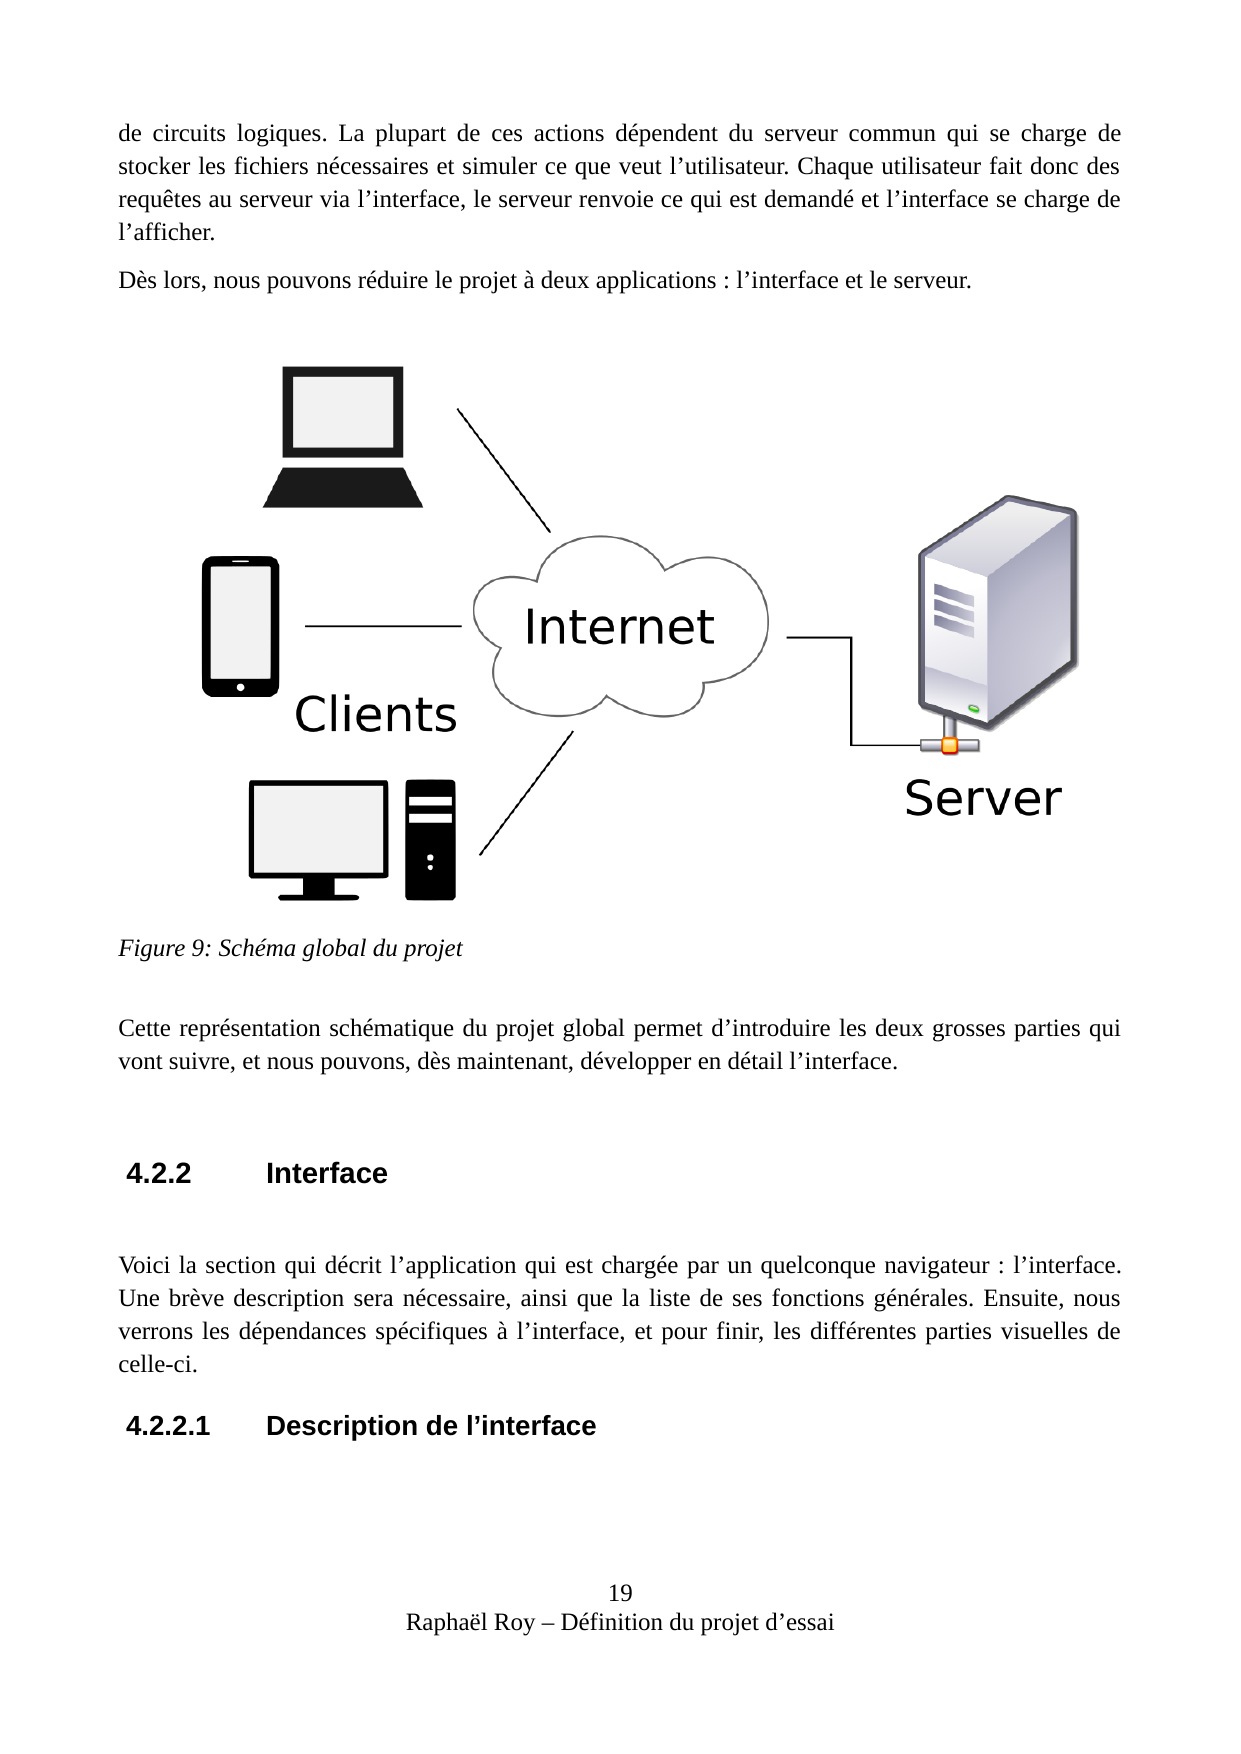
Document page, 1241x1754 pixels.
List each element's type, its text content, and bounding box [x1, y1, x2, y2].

subtitle Interface [118, 1156, 1122, 1190]
subtitle Description de l’interface [118, 1409, 1122, 1441]
text Voici la section qui décrit l’application qui est chargée par un quelconque navigateur : l’interface. Une brève description sera nécessaire, ainsi que la liste de ses fonctions générales. Ensuite, nous verrons les dépendances spécifiques à l’interface, et pour finir, les différentes parties visuelles de celle-ci. [118, 1250, 1122, 1378]
text Cette représentation schématique du projet global permet d’introduire les deux grosses parties qui vont suivre, et nous pouvons, dès maintenant, développer en détail l’interface. [118, 1013, 1122, 1075]
text de circuits logiques. La plupart de ces actions dépendent du serveur commun qui se charge de stocker les fichiers nécessaires et simuler ce que veut l’utilisateur. Chaque utilisateur fait donc des requêtes au serveur via l’interface, le serveur renvoie ce qui est demandé et l’interface se charge de l’afficher. [118, 118, 1122, 246]
text Dès lors, nous pouvons réduire le projet à deux applications : l’interface et le serveur. [118, 265, 1122, 293]
text Figure 9: Schéma global du projet [118, 928, 1122, 961]
picture [118, 325, 1123, 928]
